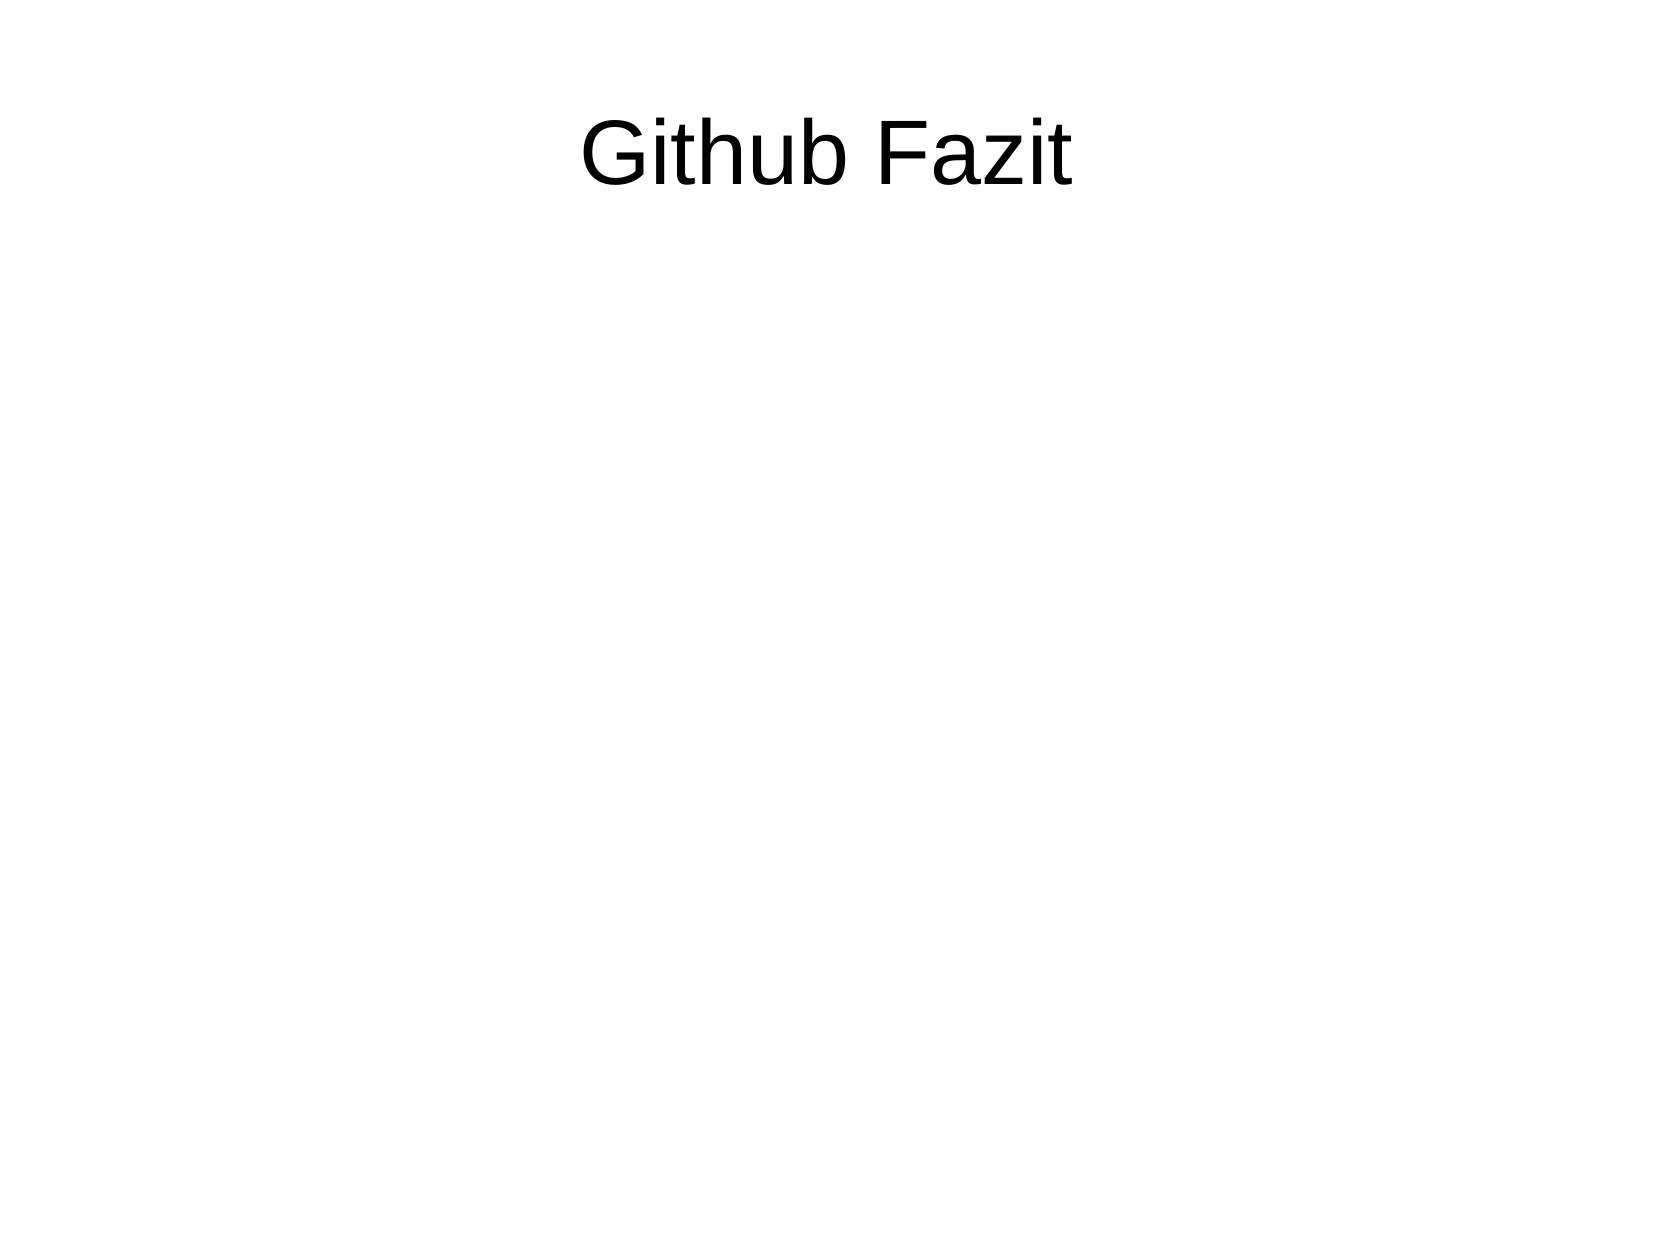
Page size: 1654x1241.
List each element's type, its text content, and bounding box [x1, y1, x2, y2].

title Github Fazit [82, 49, 1571, 257]
